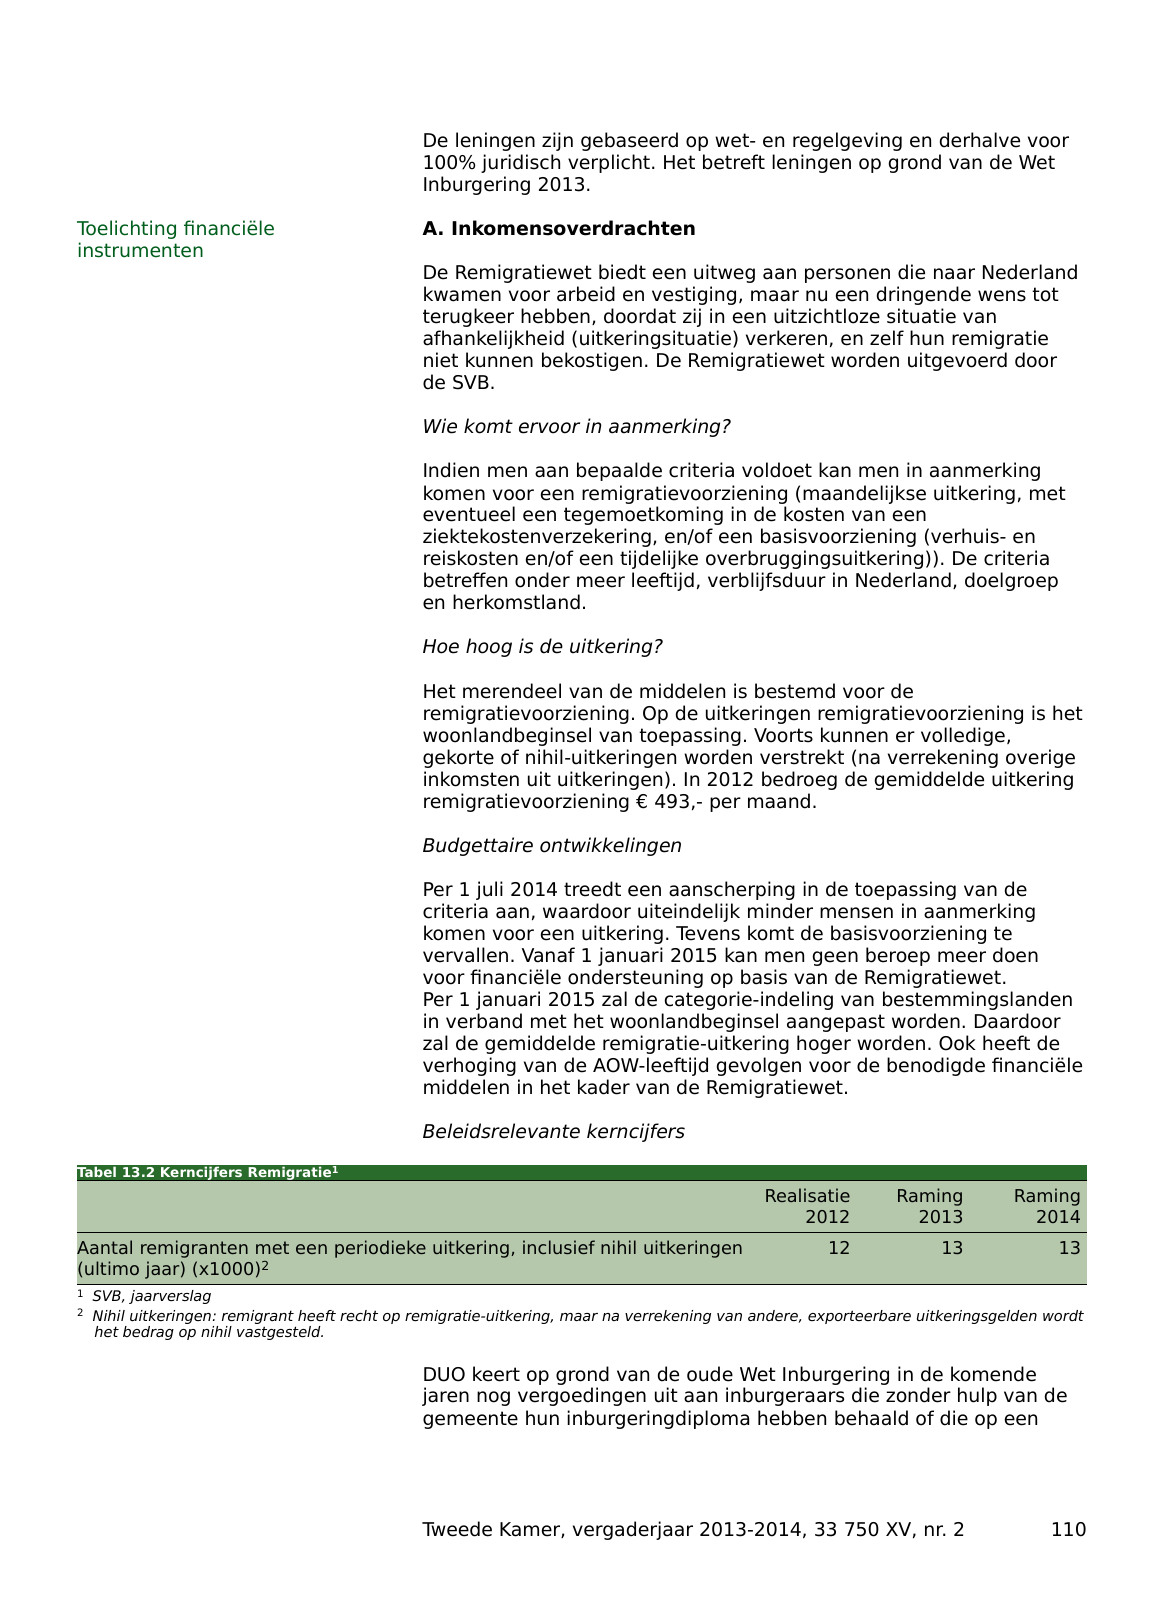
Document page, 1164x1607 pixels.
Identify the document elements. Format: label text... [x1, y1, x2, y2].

table_header Tabel 13.2 Kerncijfers Remigratie1 [77, 1165, 1087, 1180]
table_cell 1 SVB, jaarverslag 2 Nihil uitkeringen: remigrant heeft recht op remigratie-uitkering, maar na verrekening van andere, exporteerbare uitkeringsgelden wordt het bedrag op nihil vastgesteld. [77, 1285, 1087, 1341]
subtitle A. Inkomensoverdrachten [422, 218, 1087, 240]
text Per 1 juli 2014 treedt een aanscherping in de toepassing van de criteria aan, waardoor uiteindelijk minder mensen in aanmerking komen voor een uitkering. Tevens komt de basisvoorziening te vervallen. Vanaf 1 januari 2015 kan men geen beroep meer doen voor financiële ondersteuning op basis van de Remigratiewet. [422, 879, 1087, 989]
table_cell 13 [856, 1233, 969, 1284]
table_cell Aantal remigranten met een periodieke uitkering, inclusief nihil uitkeringen (ultimo jaar) (x1000)2 [77, 1233, 747, 1284]
table_cell 13 [969, 1233, 1087, 1284]
text Indien men aan bepaalde criteria voldoet kan men in aanmerking komen voor een remigratievoorziening (maandelijkse uitkering, met eventueel een tegemoetkoming in de kosten van een ziektekostenverzekering, en/of een basisvoorziening (verhuis- en reiskosten en/of een tijdelijke overbruggingsuitkering)). De criteria betreffen onder meer leeftijd, verblijfsduur in Nederland, doelgroep en herkomstland. [422, 460, 1087, 614]
table_cell Realisatie 2012 [747, 1181, 856, 1232]
subtitle Hoe hoog is de uitkering? [422, 636, 1087, 658]
text Per 1 januari 2015 zal de categorie-indeling van bestemmingslanden in verband met het woonlandbeginsel aangepast worden. Daardoor zal de gemiddelde remigratie-uitkering hoger worden. Ook heeft de verhoging van de AOW-leeftijd gevolgen voor de benodigde financiële middelen in het kader van de Remigratiewet. [422, 989, 1087, 1099]
text De leningen zijn gebaseerd op wet- en regelgeving en derhalve voor 100% juridisch verplicht. Het betreft leningen op grond van de Wet Inburgering 2013. [422, 130, 1087, 196]
table_cell Raming 2013 [856, 1181, 969, 1232]
text Toelichting financiële instrumenten [77, 218, 399, 262]
table_cell [77, 1181, 747, 1232]
subtitle Wie komt ervoor in aanmerking? [422, 416, 1087, 438]
text DUO keert op grond van de oude Wet Inburgering in de komende jaren nog vergoedingen uit aan inburgeraars die zonder hulp van de gemeente hun inburgeringdiploma hebben behaald of die op een [422, 1363, 1087, 1429]
table_cell 12 [747, 1233, 856, 1284]
table_cell Raming 2014 [969, 1181, 1087, 1232]
subtitle Budgettaire ontwikkelingen [422, 835, 1087, 857]
subtitle Beleidsrelevante kerncijfers [422, 1121, 1087, 1143]
text De Remigratiewet biedt een uitweg aan personen die naar Nederland kwamen voor arbeid en vestiging, maar nu een dringende wens tot terugkeer hebben, doordat zij in een uitzichtloze situatie van afhankelijkheid (uitkeringsituatie) verkeren, en zelf hun remigratie niet kunnen bekostigen. De Remigratiewet worden uitgevoerd door de SVB. [422, 262, 1087, 394]
text Het merendeel van de middelen is bestemd voor de remigratievoorziening. Op de uitkeringen remigratievoorziening is het woonlandbeginsel van toepassing. Voorts kunnen er volledige, gekorte of nihil-uitkeringen worden verstrekt (na verrekening overige inkomsten uit uitkeringen). In 2012 bedroeg de gemiddelde uitkering remigratievoorziening € 493,- per maand. [422, 681, 1087, 812]
